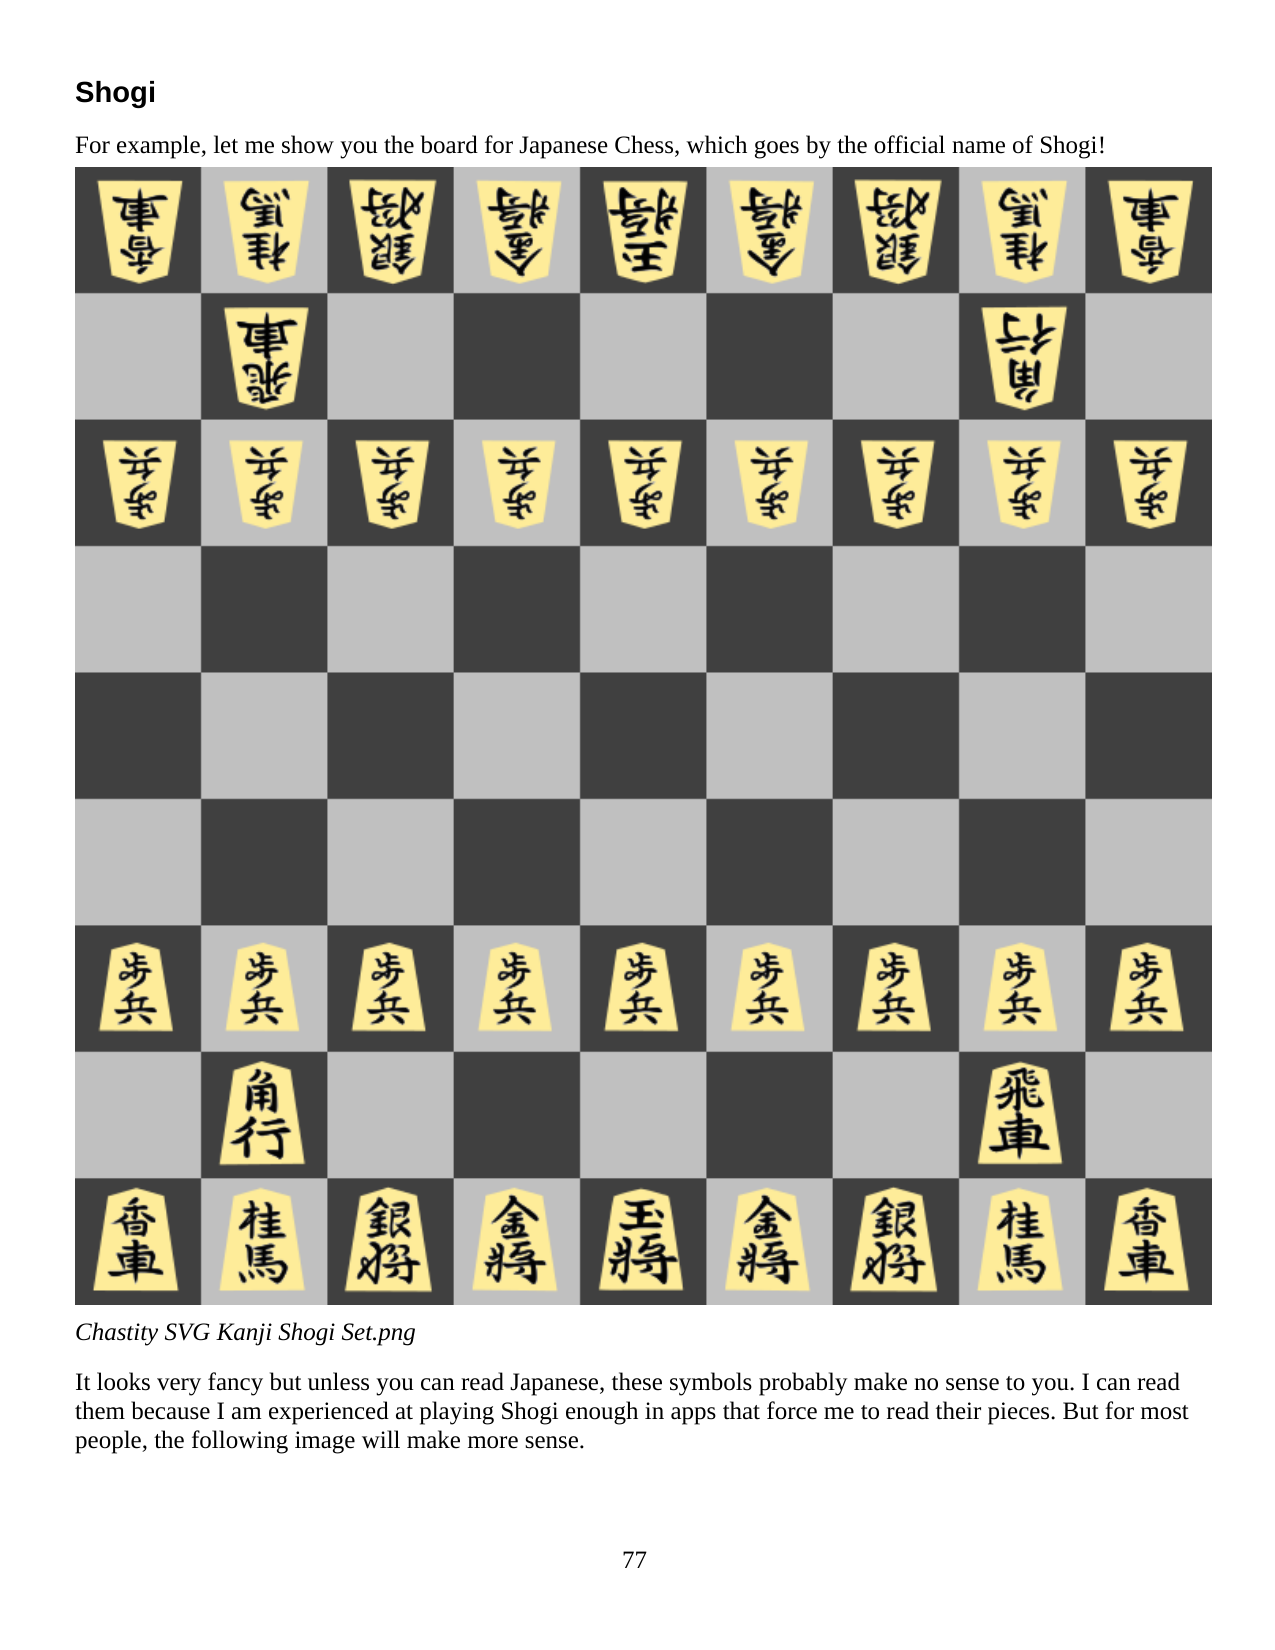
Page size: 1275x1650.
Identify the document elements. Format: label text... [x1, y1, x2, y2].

text It looks very fancy but unless you can read Japanese, these symbols probably make no sense to you. I can read them because I am experienced at playing Shogi enough in apps that force me to read their pieces. But for most people, the following image will make more sense. [75, 1367, 1200, 1453]
picture [75, 167, 1212, 1305]
text Chastity SVG Kanji Shogi Set.png [75, 1317, 1200, 1346]
subtitle Shogi [75, 75, 1200, 108]
text For example, let me show you the board for Japanese Chess, which goes by the official name of Shogi! [75, 130, 1200, 159]
